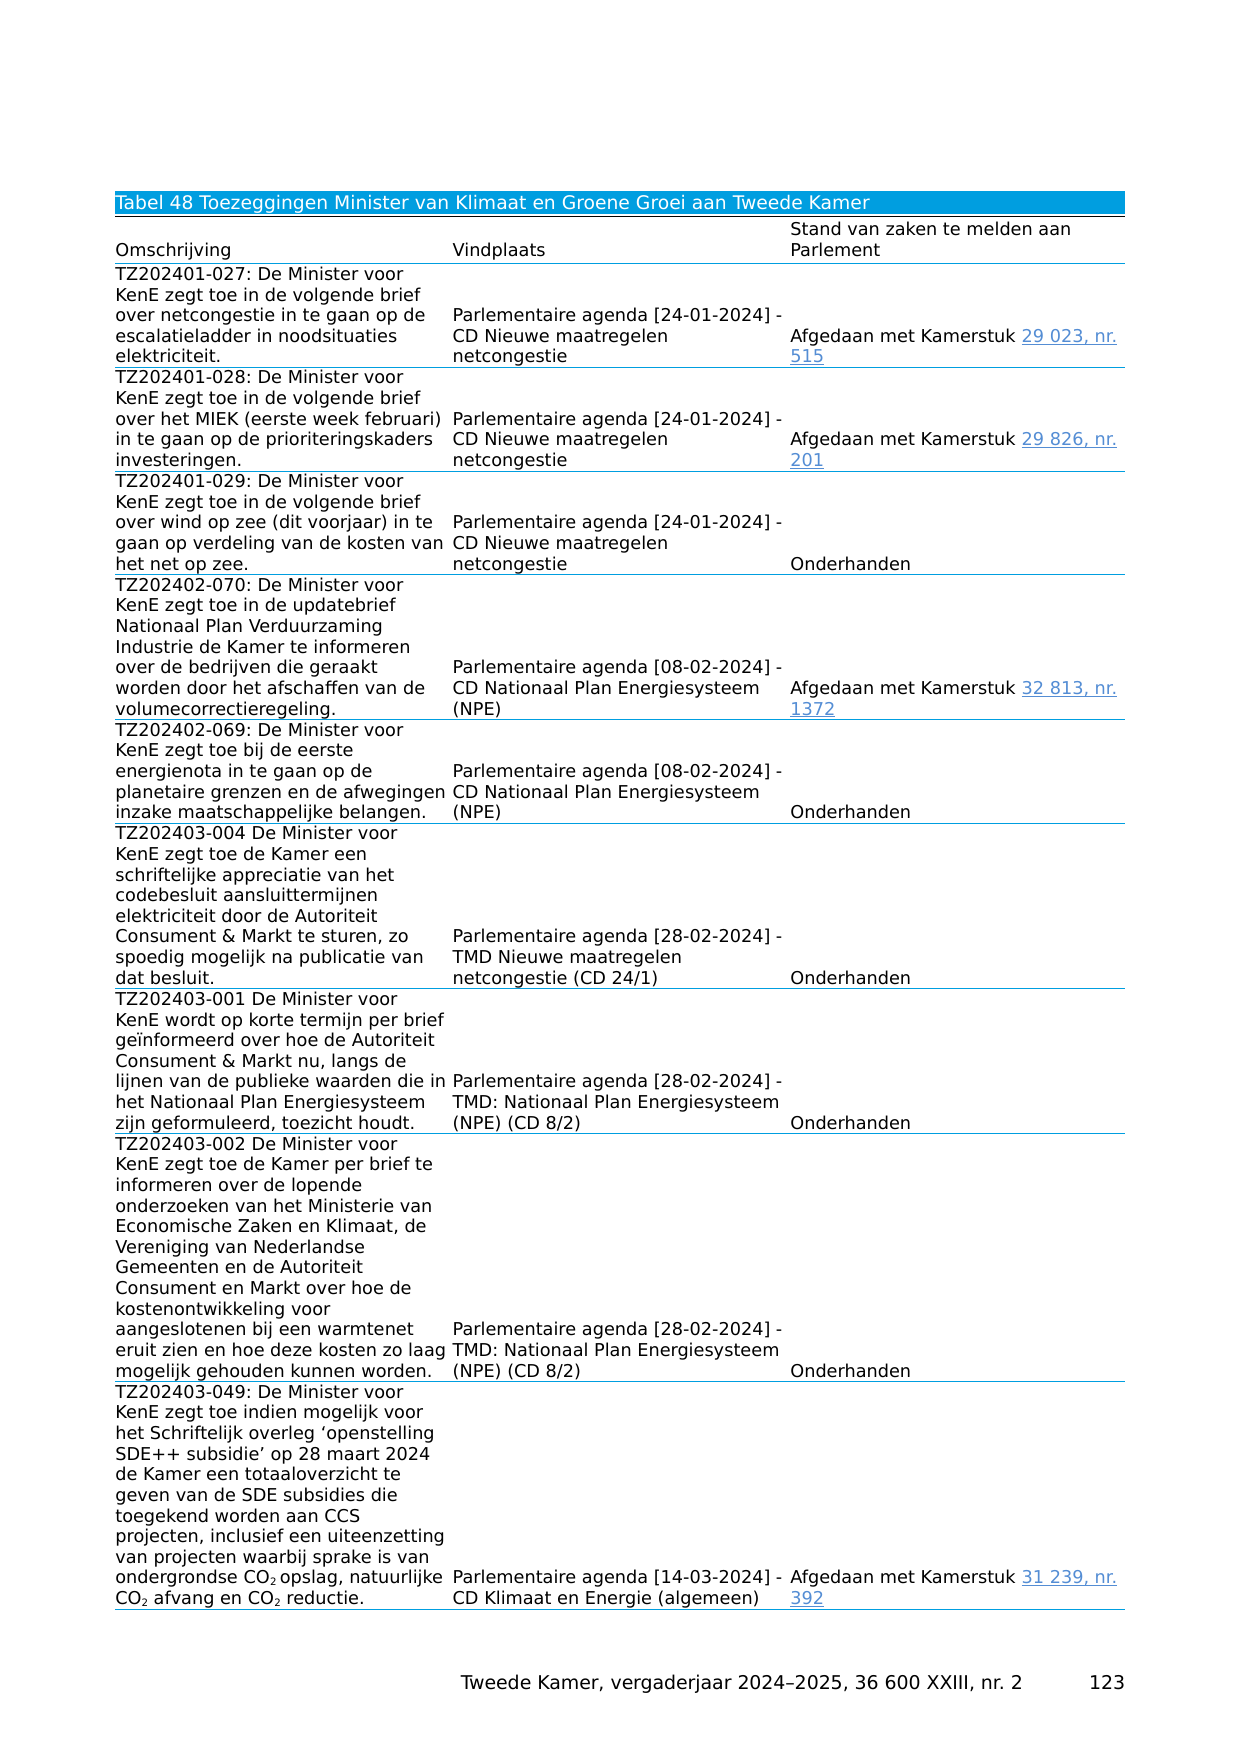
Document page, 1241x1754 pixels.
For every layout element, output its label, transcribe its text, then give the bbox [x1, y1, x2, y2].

table_cell TZ202401-028: De Minister voor KenE zegt toe in de volgende brief over het MIEK (eerste week februari) in te gaan op de prioriteringskaders investeringen. [115, 368, 449, 471]
table_cell Vindplaats [450, 217, 787, 263]
table_cell Parlementaire agenda [28-02-2024] - TMD Nieuwe maatregelen netcongestie (CD 24/1) [450, 824, 787, 988]
table_cell Stand van zaken te melden aan Parlement [787, 217, 1125, 263]
table_cell TZ202402-069: De Minister voor KenE zegt toe bij de eerste energienota in te gaan op de planetaire grenzen en de afwegingen inzake maatschappelijke belangen. [115, 720, 449, 823]
table_cell Parlementaire agenda [28-02-2024] - TMD: Nationaal Plan Energiesysteem (NPE) (CD 8/2) [450, 989, 787, 1133]
table_cell Onderhanden [787, 720, 1125, 823]
table_cell Parlementaire agenda [14-03-2024] - CD Klimaat en Energie (algemeen) [450, 1382, 787, 1609]
table_cell Afgedaan met Kamerstuk 31 239, nr. 392 [787, 1382, 1125, 1609]
table_cell TZ202402-070: De Minister voor KenE zegt toe in de updatebrief Nationaal Plan Verduurzaming Industrie de Kamer te informeren over de bedrijven die geraakt worden door het afschaffen van de volumecorrectieregeling. [115, 575, 449, 719]
table_cell Parlementaire agenda [24-01-2024] - CD Nieuwe maatregelen netcongestie [450, 264, 787, 367]
table_cell Parlementaire agenda [08-02-2024] - CD Nationaal Plan Energiesysteem (NPE) [450, 575, 787, 719]
table_cell Afgedaan met Kamerstuk 32 813, nr. 1372 [787, 575, 1125, 719]
table_cell TZ202401-029: De Minister voor KenE zegt toe in de volgende brief over wind op zee (dit voorjaar) in te gaan op verdeling van de kosten van het net op zee. [115, 472, 449, 574]
table_cell Onderhanden [787, 989, 1125, 1133]
table_cell Parlementaire agenda [28-02-2024] - TMD: Nationaal Plan Energiesysteem (NPE) (CD 8/2) [450, 1134, 787, 1381]
table_cell TZ202403-001 De Minister voor KenE wordt op korte termijn per brief geïnformeerd over hoe de Autoriteit Consument & Markt nu, langs de lijnen van de publieke waarden die in het Nationaal Plan Energiesysteem zijn geformuleerd, toezicht houdt. [115, 989, 449, 1133]
table_cell TZ202403-004 De Minister voor KenE zegt toe de Kamer een schriftelijke appreciatie van het codebesluit aansluittermijnen elektriciteit door de Autoriteit Consument & Markt te sturen, zo spoedig mogelijk na publicatie van dat besluit. [115, 824, 449, 988]
table_cell Onderhanden [787, 472, 1125, 574]
table_cell Onderhanden [787, 1134, 1125, 1381]
table_cell Omschrijving [115, 217, 449, 263]
table_cell Parlementaire agenda [24-01-2024] - CD Nieuwe maatregelen netcongestie [450, 472, 787, 574]
table_cell Afgedaan met Kamerstuk 29 826, nr. 201 [787, 368, 1125, 471]
table_cell Afgedaan met Kamerstuk 29 023, nr. 515 [787, 264, 1125, 367]
table_cell TZ202401-027: De Minister voor KenE zegt toe in de volgende brief over netcongestie in te gaan op de escalatieladder in noodsituaties elektriciteit. [115, 264, 449, 367]
table_cell TZ202403-002 De Minister voor KenE zegt toe de Kamer per brief te informeren over de lopende onderzoeken van het Ministerie van Economische Zaken en Klimaat, de Vereniging van Nederlandse Gemeenten en de Autoriteit Consument en Markt over hoe de kostenontwikkeling voor aangeslotenen bij een warmtenet eruit zien en hoe deze kosten zo laag mogelijk gehouden kunnen worden. [115, 1134, 449, 1381]
table_cell Parlementaire agenda [24-01-2024] - CD Nieuwe maatregelen netcongestie [450, 368, 787, 471]
table_cell TZ202403-049: De Minister voor KenE zegt toe indien mogelijk voor het Schriftelijk overleg ‘openstelling SDE++ subsidie’ op 28 maart 2024 de Kamer een totaaloverzicht te geven van de SDE subsidies die toegekend worden aan CCS projecten, inclusief een uiteenzetting van projecten waarbij sprake is van ondergrondse CO2 opslag, natuurlijke CO2 afvang en CO2 reductie. [115, 1382, 449, 1609]
table_cell Onderhanden [787, 824, 1125, 988]
table_cell Parlementaire agenda [08-02-2024] - CD Nationaal Plan Energiesysteem (NPE) [450, 720, 787, 823]
